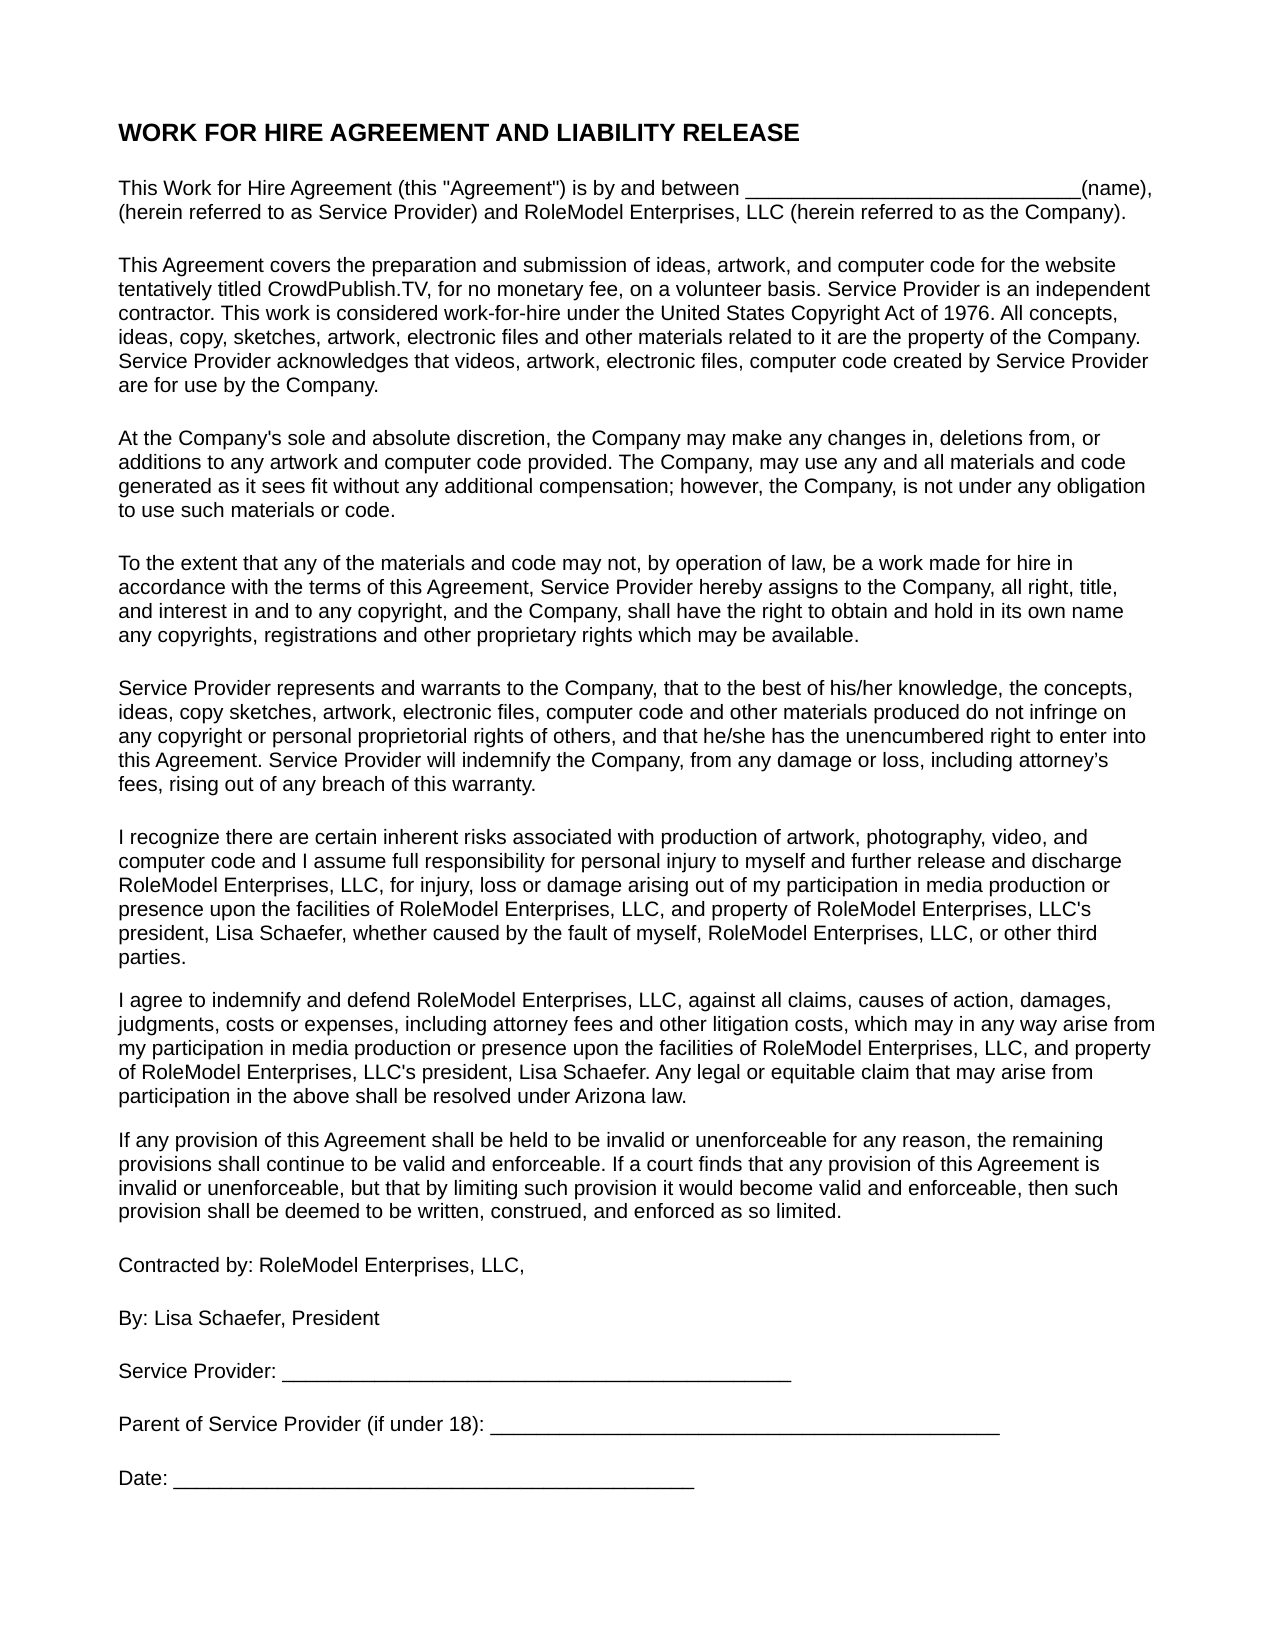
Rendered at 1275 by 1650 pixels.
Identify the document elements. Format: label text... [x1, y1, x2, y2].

text Date: _____________________________________________ [118, 1466, 1157, 1489]
subtitle WORK FOR HIRE AGREEMENT AND LIABILITY RELEASE [118, 118, 1232, 147]
text Service Provider represents and warrants to the Company, that to the best of his/her knowledge, the concepts, ideas, copy sketches, artwork, electronic files, computer code and other materials produced do not infringe on any copyright or personal proprietorial rights of others, and that he/she has the unencumbered right to enter into this Agreement. Service Provider will indemnify the Company, from any damage or loss, including attorney’s fees, rising out of any breach of this warranty. [118, 676, 1157, 796]
text I recognize there are certain inherent risks associated with production of artwork, photography, video, and computer code and I assume full responsibility for personal injury to myself and further release and discharge RoleModel Enterprises, LLC, for injury, loss or damage arising out of my participation in media production or presence upon the facilities of RoleModel Enterprises, LLC, and property of RoleModel Enterprises, LLC's president, Lisa Schaefer, whether caused by the fault of myself, RoleModel Enterprises, LLC, or other third parties. [118, 825, 1157, 969]
text At the Company's sole and absolute discretion, the Company may make any changes in, deletions from, or additions to any artwork and computer code provided. The Company, may use any and all materials and code generated as it sees fit without any additional compensation; however, the Company, is not under any obligation to use such materials or code. [118, 426, 1157, 522]
text I agree to indemnify and defend RoleModel Enterprises, LLC, against all claims, causes of action, damages, judgments, costs or expenses, including attorney fees and other litigation costs, which may in any way arise from my participation in media production or presence upon the facilities of RoleModel Enterprises, LLC, and property of RoleModel Enterprises, LLC's president, Lisa Schaefer. Any legal or equitable claim that may arise from participation in the above shall be resolved under Arizona law. [118, 988, 1157, 1108]
text To the extent that any of the materials and code may not, by operation of law, be a work made for hire in accordance with the terms of this Agreement, Service Provider hereby assigns to the Company, all right, title, and interest in and to any copyright, and the Company, shall have the right to obtain and hold in its own name any copyrights, registrations and other proprietary rights which may be available. [118, 551, 1157, 647]
text If any provision of this Agreement shall be held to be invalid or unenforceable for any reason, the remaining provisions shall continue to be valid and enforceable. If a court finds that any provision of this Agreement is invalid or unenforceable, but that by limiting such provision it would become valid and enforceable, then such provision shall be deemed to be written, construed, and enforced as so limited. [118, 1127, 1157, 1223]
text This Work for Hire Agreement (this "Agreement") is by and between _____________________________(name), (herein referred to as Service Provider) and RoleModel Enterprises, LLC (herein referred to as the Company). [118, 176, 1157, 224]
subtitle Parent of Service Provider (if under 18): ____________________________________________ [118, 1412, 1157, 1436]
text This Agreement covers the preparation and submission of ideas, artwork, and computer code for the website tentatively titled CrowdPublish.TV, for no monetary fee, on a volunteer basis. Service Provider is an independent contractor. This work is considered work-for-hire under the United States Copyright Act of 1976. All concepts, ideas, copy, sketches, artwork, electronic files and other materials related to it are the property of the Company. Service Provider acknowledges that videos, artwork, electronic files, computer code created by Service Provider are for use by the Company. [118, 253, 1157, 397]
subtitle Service Provider: ____________________________________________ [118, 1359, 1157, 1383]
text Contracted by: RoleModel Enterprises, LLC, [118, 1252, 1157, 1277]
text By: Lisa Schaefer, President [118, 1306, 1157, 1330]
